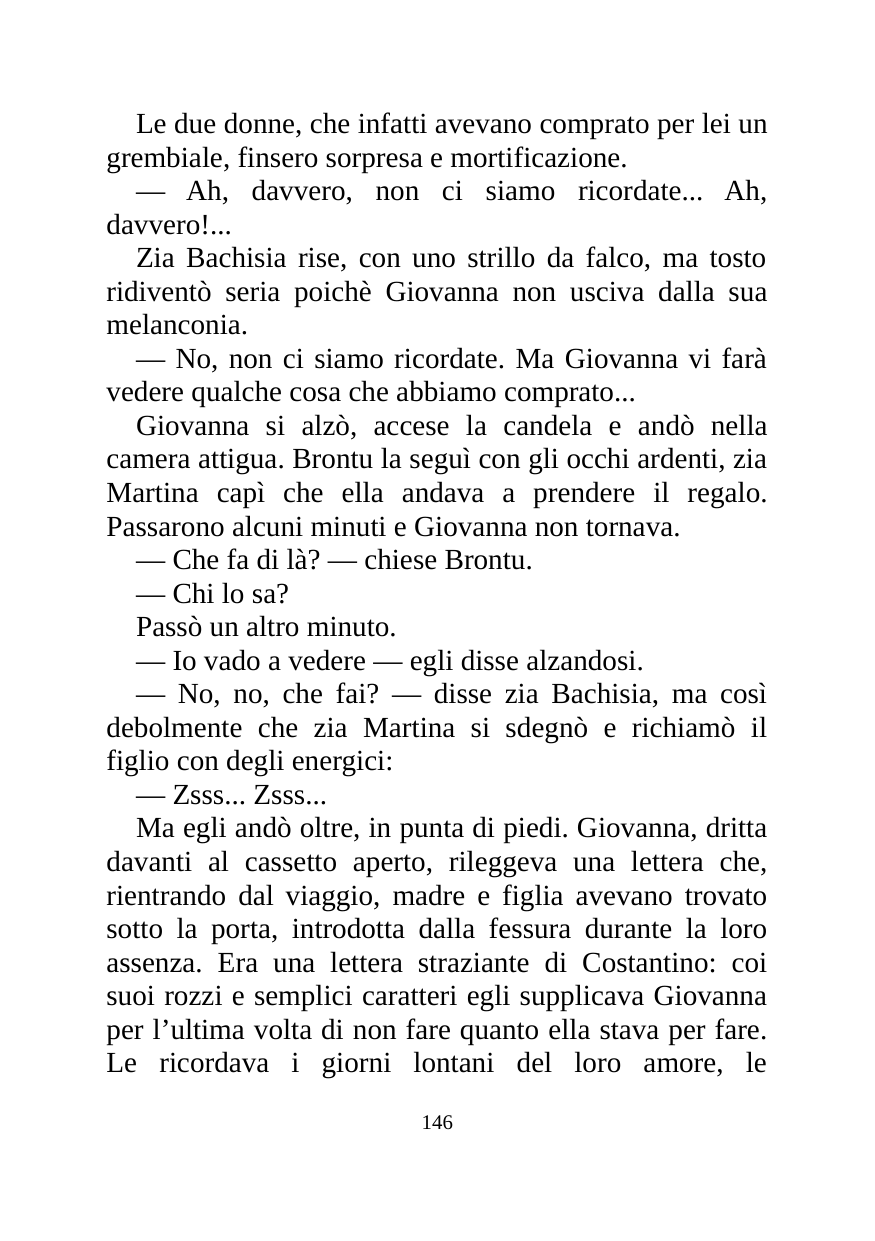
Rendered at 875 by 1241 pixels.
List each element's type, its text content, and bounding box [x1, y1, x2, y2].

text Ma egli andò oltre, in punta di piedi. Giovanna, dritta davanti al cassetto aperto, rileggeva una lettera che, rientrando dal viaggio, madre e figlia avevano trovato sotto la porta, introdotta dalla fessura durante la loro assenza. Era una lettera straziante di Costantino: coi suoi rozzi e semplici caratteri egli supplicava Giovanna per l’ultima volta di non fare quanto ella stava per fare. Le ricordava i giorni lontani del loro amore, le [106, 811, 768, 1079]
text Zia Bachisia rise, con uno strillo da falco, ma tosto ridiventò seria poichè Giovanna non usciva dalla sua melanconia. [106, 240, 768, 341]
text — Che fa di là? — chiese Brontu. [106, 542, 768, 576]
text — No, no, che fai? — disse zia Bachisia, ma così debolmente che zia Martina si sdegnò e richiamò il figlio con degli energici: [106, 676, 768, 777]
text — Chi lo sa? [106, 576, 768, 609]
text Giovanna si alzò, accese la candela e andò nella camera attigua. Brontu la seguì con gli occhi ardenti, zia Martina capì che ella andava a prendere il regalo. Passarono alcuni minuti e Giovanna non tornava. [106, 408, 768, 542]
text — No, non ci siamo ricordate. Ma Giovanna vi farà vedere qualche cosa che abbiamo comprato... [106, 341, 768, 408]
text — Zsss... Zsss... [106, 777, 768, 811]
text Passò un altro minuto. [106, 609, 768, 643]
text — Ah, davvero, non ci siamo ricordate... Ah, davvero!... [106, 173, 768, 240]
text Le due donne, che infatti avevano comprato per lei un grembiale, finsero sorpresa e mortificazione. [106, 106, 768, 173]
text — Io vado a vedere — egli disse alzandosi. [106, 643, 768, 676]
